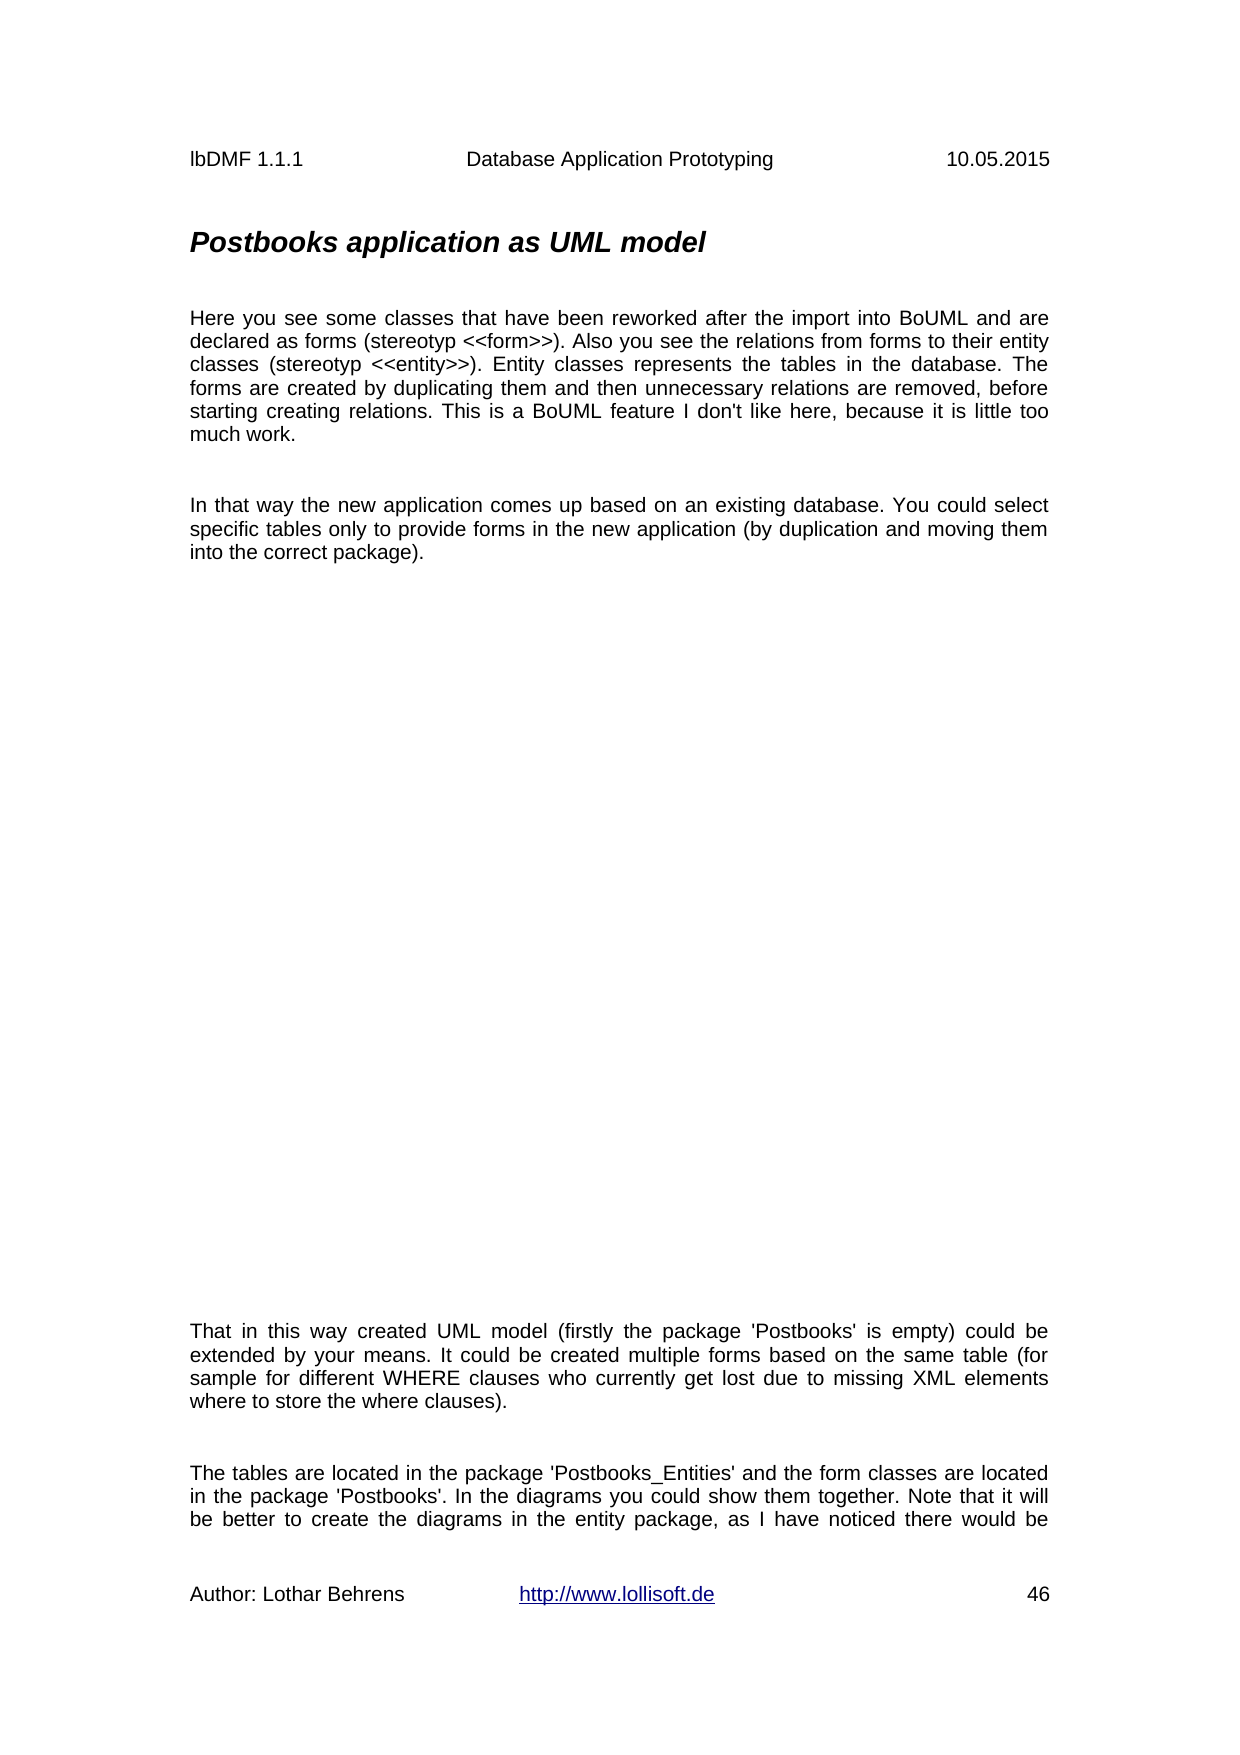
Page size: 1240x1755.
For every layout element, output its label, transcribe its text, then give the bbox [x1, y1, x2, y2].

text In that way the new application comes up based on an existing database. You could select specific tables only to provide forms in the new application (by duplication and moving them into the correct package). [189, 494, 1050, 564]
text That in this way created UML model (firstly the package 'Postbooks' is empty) could be extended by your means. It could be created multiple forms based on the same table (for sample for different WHERE clauses who currently get lost due to missing XML elements where to store the where clauses). [189, 1320, 1050, 1413]
subtitle Postbooks application as UML model [189, 226, 1050, 258]
text The tables are located in the package 'Postbooks_Entities' and the form classes are located in the package 'Postbooks'. In the diagrams you could show them together. Note that it will be better to create the diagrams in the entity package, as I have noticed there would be [189, 1461, 1050, 1531]
text Here you see some classes that have been reworked after the import into BoUML and are declared as forms (stereotyp <<form>>). Also you see the relations from forms to their entity classes (stereotyp <<entity>>). Entity classes represents the tables in the database. The forms are created by duplicating them and then unnecessary relations are removed, before starting creating relations. This is a BoUML feature I don't like here, because it is little too much work. [189, 306, 1050, 446]
